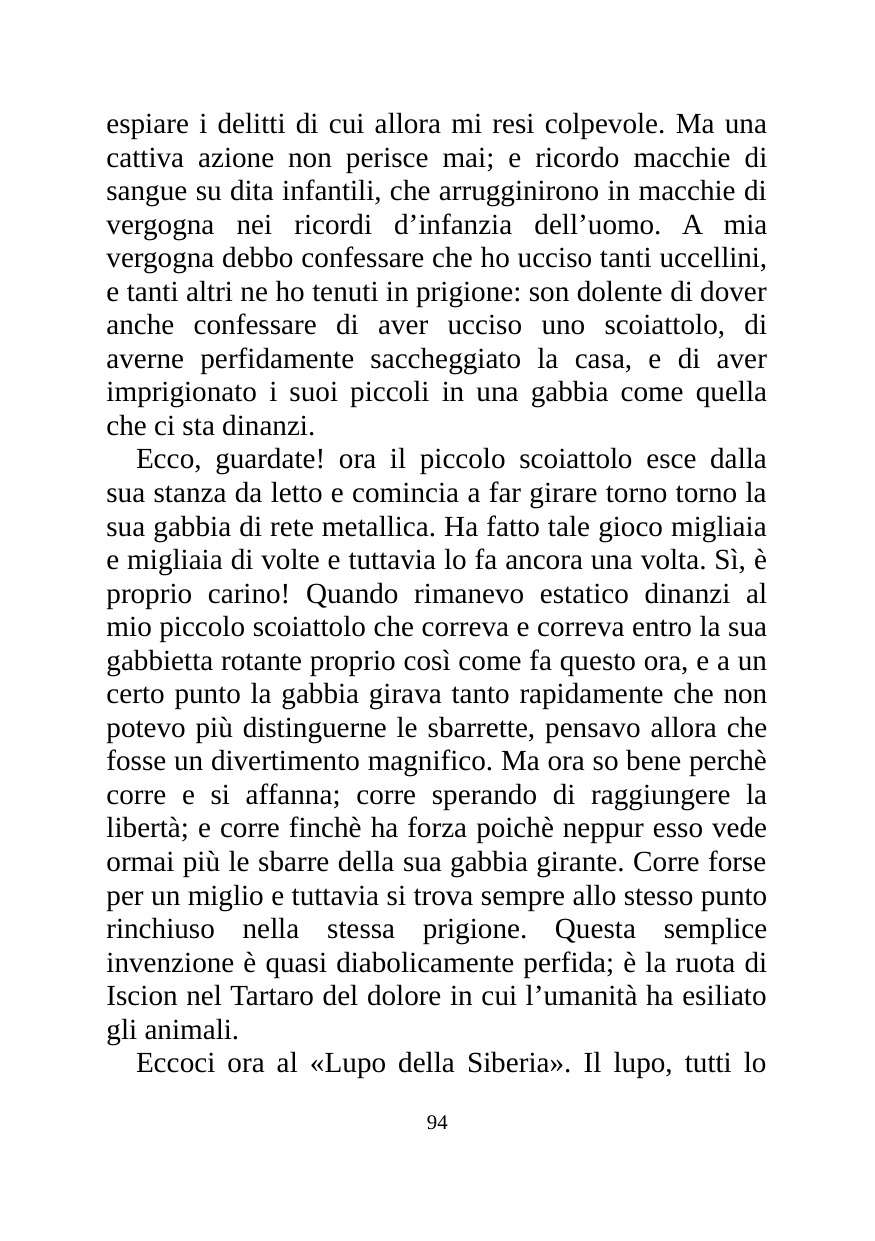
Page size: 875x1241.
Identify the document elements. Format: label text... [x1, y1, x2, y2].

text espiare i delitti di cui allora mi resi colpevole. Ma una cattiva azione non perisce mai; e ricordo macchie di sangue su dita infantili, che arrugginirono in macchie di vergogna nei ricordi d’infanzia dell’uomo. A mia vergogna debbo confessare che ho ucciso tanti uccellini, e tanti altri ne ho tenuti in prigione: son dolente di dover anche confessare di aver ucciso uno scoiattolo, di averne perfidamente saccheggiato la casa, e di aver imprigionato i suoi piccoli in una gabbia come quella che ci sta dinanzi. [106, 106, 768, 442]
text Eccoci ora al «Lupo della Siberia». Il lupo, tutti lo [106, 1045, 768, 1079]
text Ecco, guardate! ora il piccolo scoiattolo esce dalla sua stanza da letto e comincia a far girare torno torno la sua gabbia di rete metallica. Ha fatto tale gioco migliaia e migliaia di volte e tuttavia lo fa ancora una volta. Sì, è proprio carino! Quando rimanevo estatico dinanzi al mio piccolo scoiattolo che correva e correva entro la sua gabbietta rotante proprio così come fa questo ora, e a un certo punto la gabbia girava tanto rapidamente che non potevo più distinguerne le sbarrette, pensavo allora che fosse un divertimento magnifico. Ma ora so bene perchè corre e si affanna; corre sperando di raggiungere la libertà; e corre finchè ha forza poichè neppur esso vede ormai più le sbarre della sua gabbia girante. Corre forse per un miglio e tuttavia si trova sempre allo stesso punto rinchiuso nella stessa prigione. Questa semplice invenzione è quasi diabolicamente perfida; è la ruota di Iscion nel Tartaro del dolore in cui l’umanità ha esiliato gli animali. [106, 442, 768, 1045]
